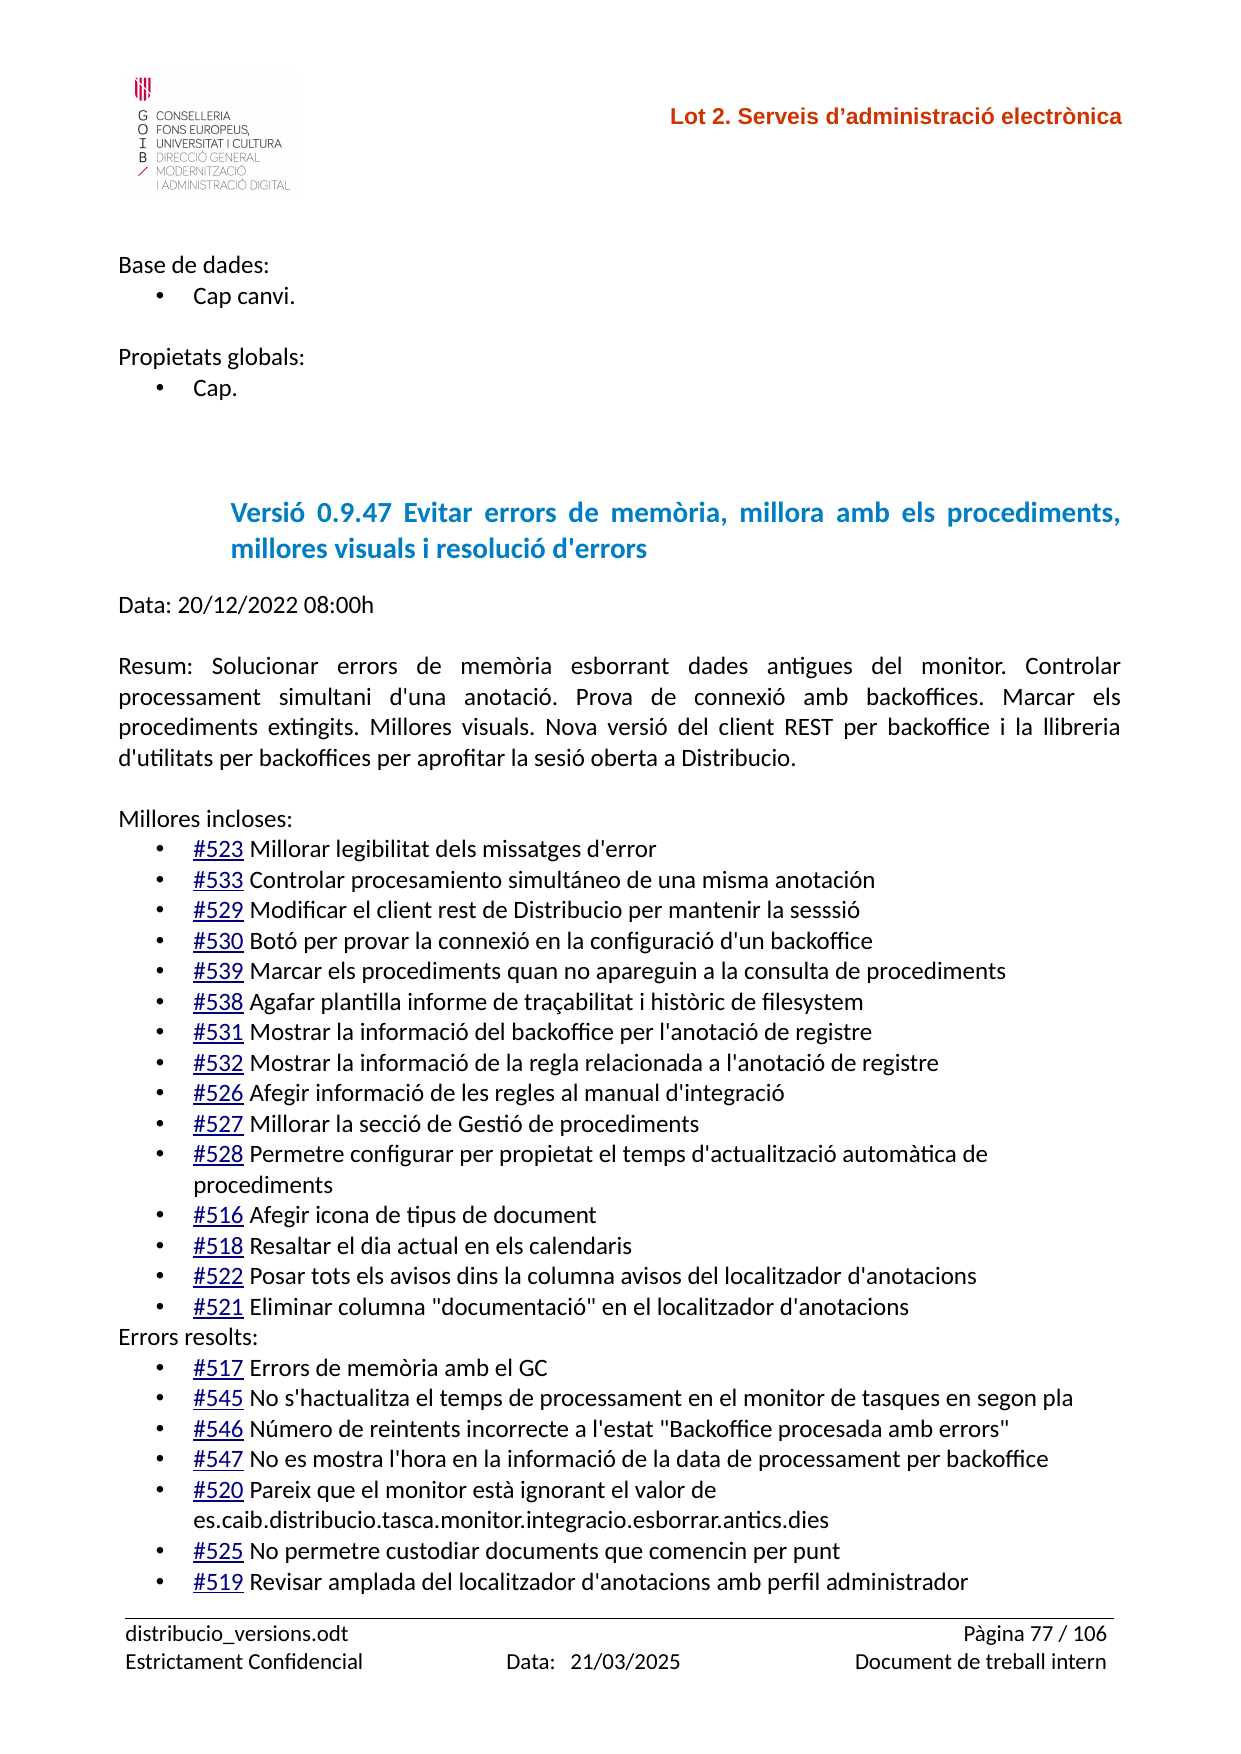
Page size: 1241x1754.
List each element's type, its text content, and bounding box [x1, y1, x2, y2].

text Resum: Solucionar errors de memòria esborrant dades antigues del monitor. Controlar processament simultani d'una anotació. Prova de connexió amb backoffices. Marcar els procediments extingits. Millores visuals. Nova versió del client REST per backoffice i la llibreria d'utilitats per backoffices per aprofitar la sesió oberta a Distribucio. [118, 650, 1122, 772]
list #518 Resaltar el dia actual en els calendaris [156, 1230, 1122, 1261]
list #532 Mostrar la informació de la regla relacionada a l'anotació de registre [156, 1047, 1122, 1077]
subtitle Versió 0.9.47 Evitar errors de memòria, millora amb els procediments, millores visuals i resolució d'errors [153, 494, 1122, 565]
text Base de dades: [118, 250, 1122, 280]
list #517 Errors de memòria amb el GC [156, 1352, 1122, 1383]
list #523 Millorar legibilitat dels missatges d'error [156, 833, 1122, 864]
list #531 Mostrar la informació del backoffice per l'anotació de registre [156, 1016, 1122, 1047]
list #527 Millorar la secció de Gestió de procediments [156, 1108, 1122, 1138]
list #516 Afegir icona de tipus de document [156, 1199, 1122, 1230]
list #545 No s'hactualitza el temps de processament en el monitor de tasques en segon pla [156, 1383, 1122, 1413]
list #525 No permetre custodiar documents que comencin per punt [156, 1535, 1122, 1566]
list #530 Botó per provar la connexió en la configuració d'un backoffice [156, 925, 1122, 955]
text Millores incloses: [118, 803, 1122, 833]
text Data: 20/12/2022 08:00h [118, 589, 1122, 619]
list #538 Agafar plantilla informe de traçabilitat i històric de filesystem [156, 986, 1122, 1016]
list #539 Marcar els procediments quan no apareguin a la consulta de procediments [156, 955, 1122, 986]
list #522 Posar tots els avisos dins la columna avisos del localitzador d'anotacions [156, 1261, 1122, 1291]
list #521 Eliminar columna "documentació" en el localitzador d'anotacions [156, 1291, 1122, 1322]
picture [126, 70, 299, 197]
list Cap. [156, 372, 1122, 402]
list #519 Revisar amplada del localitzador d'anotacions amb perfil administrador [156, 1566, 1122, 1596]
list #529 Modificar el client rest de Distribucio per mantenir la sesssió [156, 894, 1122, 925]
list #546 Número de reintents incorrecte a l'estat "Backoffice procesada amb errors" [156, 1413, 1122, 1444]
text Errors resolts: [118, 1322, 1122, 1352]
list #526 Afegir informació de les regles al manual d'integració [156, 1077, 1122, 1108]
list #528 Permetre configurar per propietat el temps d'actualització automàtica de procediments [156, 1138, 1122, 1199]
list #547 No es mostra l'hora en la informació de la data de processament per backoffice [156, 1444, 1122, 1474]
list #533 Controlar procesamiento simultáneo de una misma anotación [156, 864, 1122, 894]
list #520 Pareix que el monitor està ignorant el valor de es.caib.distribucio.tasca.monitor.integracio.esborrar.antics.dies [156, 1474, 1122, 1535]
text Propietats globals: [118, 341, 1122, 372]
list Cap canvi. [156, 280, 1122, 311]
